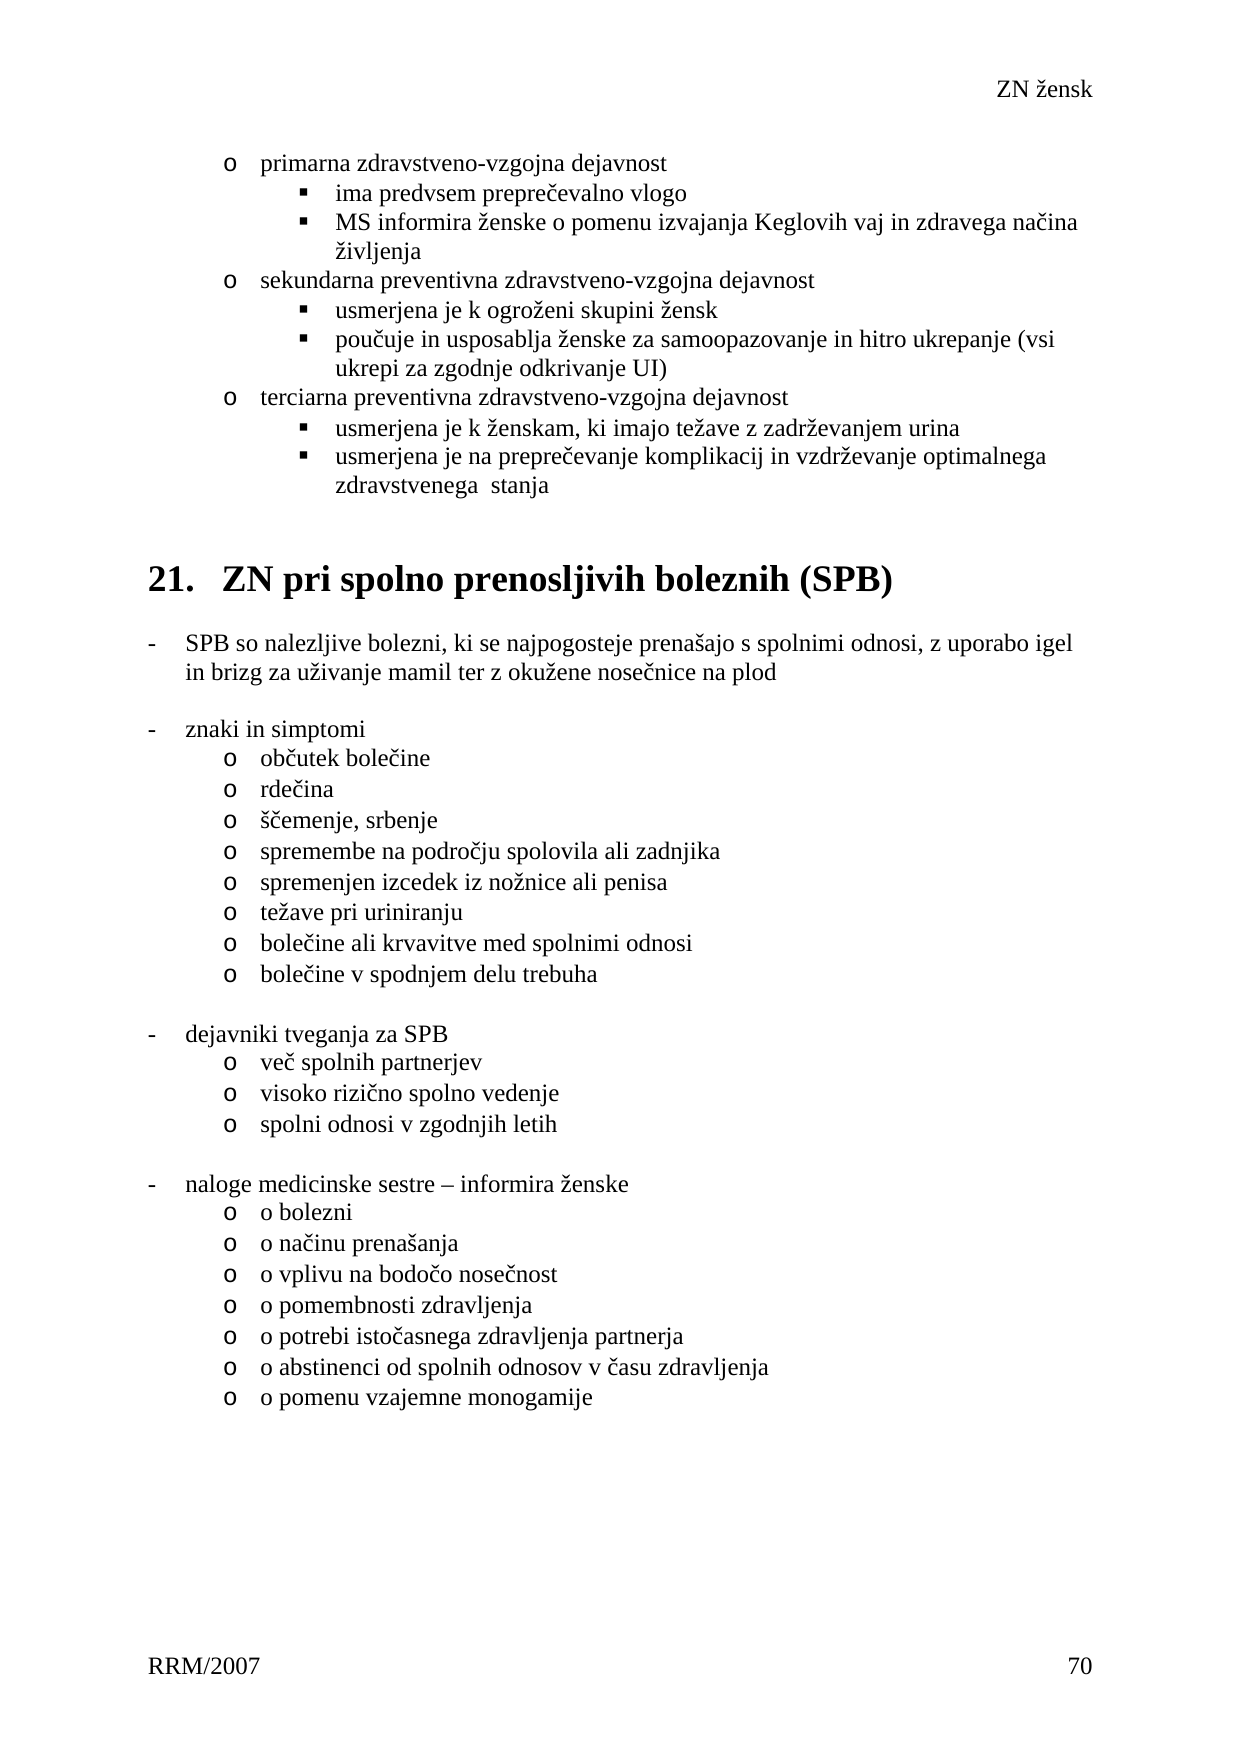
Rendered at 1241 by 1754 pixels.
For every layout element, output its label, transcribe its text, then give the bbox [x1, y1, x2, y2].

list spremenjen izcedek iz nožnice ali penisa [223, 867, 1092, 897]
list o potrebi istočasnega zdravljenja partnerja [223, 1321, 1092, 1352]
list usmerjena je k ogroženi skupini žensk [298, 296, 1092, 324]
list primarna zdravstveno-vzgojna dejavnost [223, 148, 1092, 178]
list znaki in simptomi [148, 714, 1092, 743]
list visoko rizično spolno vedenje [223, 1078, 1092, 1109]
list usmerjena je k ženskam, ki imajo težave z zadrževanjem urina [298, 413, 1092, 441]
list več spolnih partnerjev [223, 1047, 1092, 1078]
list občutek bolečine [223, 743, 1092, 774]
list o bolezni [223, 1197, 1092, 1228]
list SPB so nalezljive bolezni, ki se najpogosteje prenašajo s spolnimi odnosi, z uporabo igel in brizg za uživanje mamil ter z okužene nosečnice na plod [148, 628, 1092, 686]
list sekundarna preventivna zdravstveno-vzgojna dejavnost [223, 265, 1092, 296]
list MS informira ženske o pomenu izvajanja Keglovih vaj in zdravega načina življenja [298, 207, 1092, 265]
list o vplivu na bodočo nosečnost [223, 1259, 1092, 1290]
list spolni odnosi v zgodnjih letih [223, 1109, 1092, 1140]
subtitle ZN pri spolno prenosljivih boleznih (SPB) [148, 556, 1092, 599]
list o načinu prenašanja [223, 1228, 1092, 1259]
list rdečina [223, 774, 1092, 805]
list poučuje in usposablja ženske za samoopazovanje in hitro ukrepanje (vsi ukrepi za zgodnje odkrivanje UI) [298, 324, 1092, 382]
list usmerjena je na preprečevanje komplikacij in vzdrževanje optimalnega zdravstvenega stanja [298, 441, 1092, 499]
list ščemenje, srbenje [223, 805, 1092, 836]
list naloge medicinske sestre – informira ženske [148, 1169, 1092, 1197]
list o pomembnosti zdravljenja [223, 1290, 1092, 1321]
list spremembe na področju spolovila ali zadnjika [223, 836, 1092, 867]
list ima predvsem preprečevalno vlogo [298, 178, 1092, 207]
list dejavniki tveganja za SPB [148, 1019, 1092, 1047]
list težave pri uriniranju [223, 897, 1092, 928]
list o abstinenci od spolnih odnosov v času zdravljenja [223, 1352, 1092, 1382]
list bolečine v spodnjem delu trebuha [223, 959, 1092, 990]
list bolečine ali krvavitve med spolnimi odnosi [223, 928, 1092, 959]
list o pomenu vzajemne monogamije [223, 1382, 1092, 1413]
list terciarna preventivna zdravstveno-vzgojna dejavnost [223, 382, 1092, 413]
